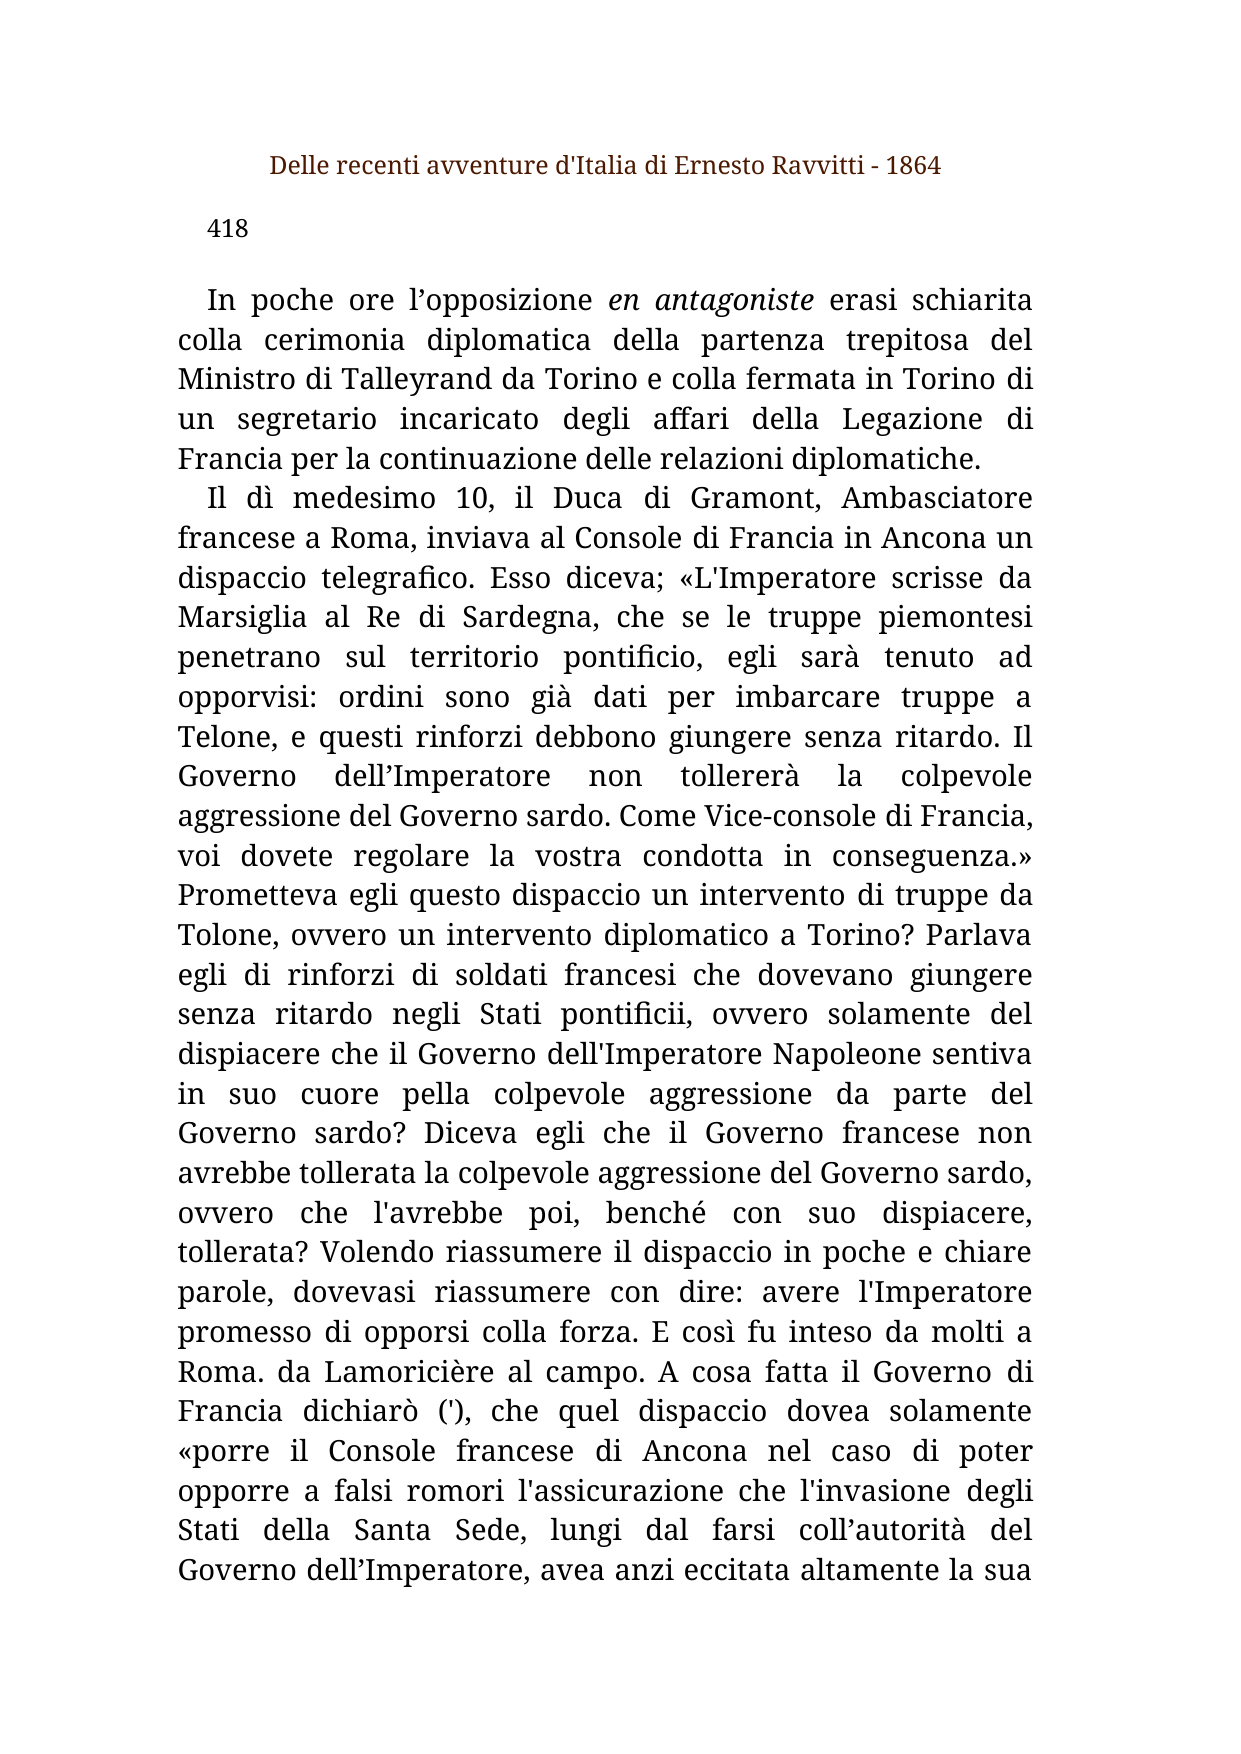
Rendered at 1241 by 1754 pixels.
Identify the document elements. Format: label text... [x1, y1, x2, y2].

text 418 [177, 211, 1033, 245]
text In poche ore l’opposizione en antagoniste erasi schiarita colla cerimonia diplomatica della partenza trepitosa del Ministro di Talleyrand da Torino e colla fermata in Torino di un segretario incaricato degli affari della Legazione di Francia per la continuazione delle relazioni diplomatiche. [177, 279, 1033, 478]
text Il dì medesimo 10, il Duca di Gramont, Ambasciatore francese a Roma, inviava al Console di Francia in Ancona un dispaccio telegrafico. Esso diceva; «L'Imperatore scrisse da Marsiglia al Re di Sardegna, che se le truppe piemontesi penetrano sul territorio pontificio, egli sarà tenuto ad opporvisi: ordini sono già dati per imbarcare truppe a Telone, e questi rinforzi debbono giungere senza ritardo. Il Governo dell’Imperatore non tollererà la colpevole aggressione del Governo sardo. Come Vice-console di Francia, voi dovete regolare la vostra condotta in conseguenza.» Prometteva egli questo dispaccio un intervento di truppe da Tolone, ovvero un intervento diplomatico a Torino? Parlava egli di rinforzi di soldati francesi che dovevano giungere senza ritardo negli Stati pontificii, ovvero solamente del dispiacere che il Governo dell'Imperatore Napoleone sentiva in suo cuore pella colpevole aggressione da parte del Governo sardo? Diceva egli che il Governo francese non avrebbe tollerata la colpevole aggressione del Governo sardo, ovvero che l'avrebbe poi, benché con suo dispiacere, tollerata? Volendo riassumere il dispaccio in poche e chiare parole, dovevasi riassumere con dire: avere l'Imperatore promesso di opporsi colla forza. E così fu inteso da molti a Roma. da Lamoricière al campo. A cosa fatta il Governo di Francia dichiarò ('), che quel dispaccio dovea solamente «porre il Console francese di Ancona nel caso di poter opporre a falsi romori l'assicurazione che l'invasione degli Stati della Santa Sede, lungi dal farsi coll’autorità del Governo dell’Imperatore, avea anzi eccitata altamente la sua [177, 478, 1033, 1589]
